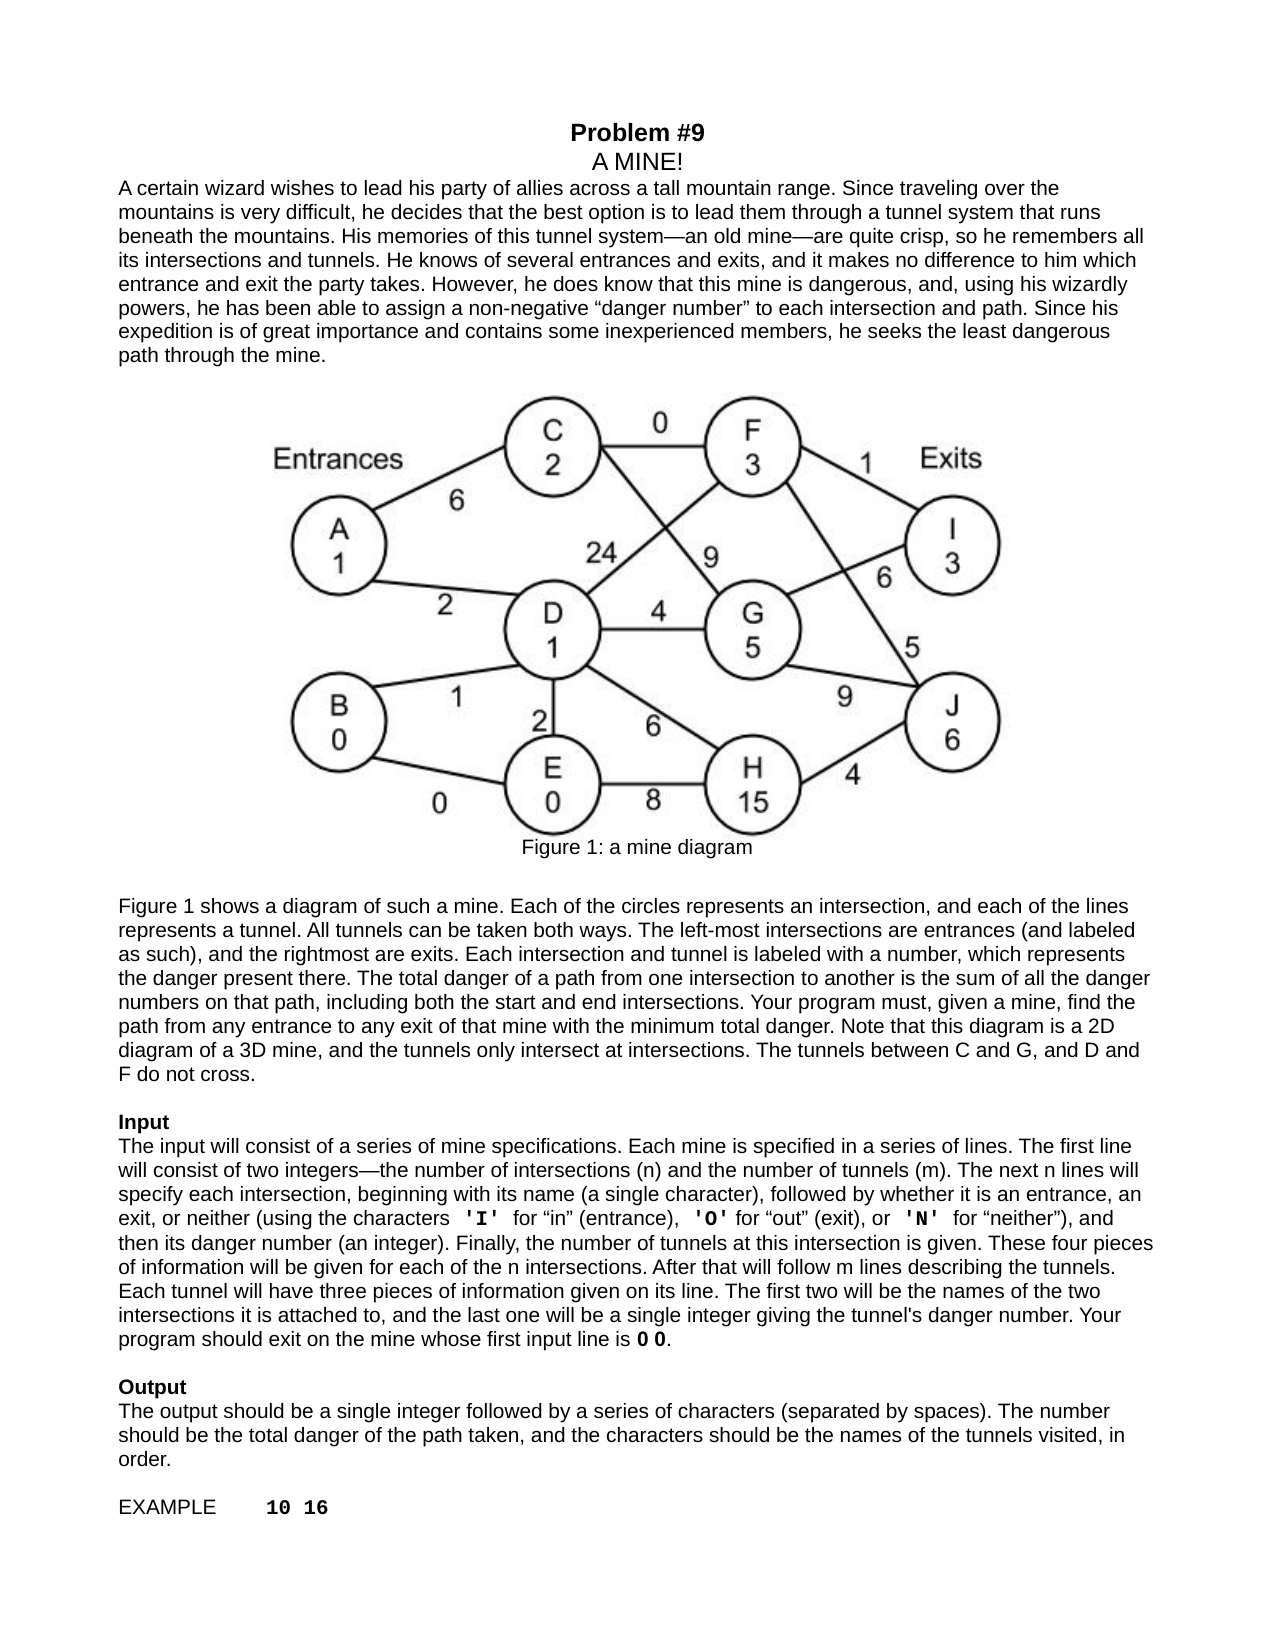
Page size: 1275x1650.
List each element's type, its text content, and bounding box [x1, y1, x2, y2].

text The output should be a single integer followed by a series of characters (separated by spaces). The number should be the total danger of the path taken, and the characters should be the names of the tunnels visited, in order. [118, 1399, 1157, 1471]
text Problem #9 [118, 118, 1157, 147]
text A MINE! [118, 147, 1157, 176]
text The input will consist of a series of mine specifications. Each mine is specified in a series of lines. The first line will consist of two integers—the number of intersections (n) and the number of tunnels (m). The next n lines will specify each intersection, beginning with its name (a single character), followed by whether it is an entrance, an exit, or neither (using the characters 'I' for “in” (entrance), 'O' for “out” (exit), or 'N' for “neither”), and then its danger number (an integer). Finally, the number of tunnels at this intersection is given. These four pieces of information will be given for each of the n intersections. After that will follow m lines describing the tunnels. Each tunnel will have three pieces of information given on its line. The first two will be the names of the two intersections it is attached to, and the last one will be a single integer giving the tunnel's danger number. Your program should exit on the mine whose first input line is 0 0. [118, 1133, 1157, 1351]
picture [259, 391, 1016, 846]
text Input [118, 1109, 1157, 1133]
text A certain wizard wishes to lead his party of allies across a tall mountain range. Since traveling over the mountains is very difficult, he decides that the best option is to lead them through a tunnel system that runs beneath the mountains. His memories of this tunnel system—an old mine—are quite crisp, so he remembers all its intersections and tunnels. He knows of several entrances and exits, and it makes no difference to him which entrance and exit the party takes. However, he does know that this mine is dangerous, and, using his wizardly powers, he has been able to assign a non-negative “danger number” to each intersection and path. Since his expedition is of great importance and contains some inexperienced members, he seeks the least dangerous path through the mine. [118, 176, 1157, 367]
text EXAMPLE 10 16 [118, 1495, 1157, 1521]
text Output [118, 1375, 1157, 1399]
text Figure 1 shows a diagram of such a mine. Each of the circles represents an intersection, and each of the lines represents a tunnel. All tunnels can be taken both ways. The left-most intersections are entrances (and labeled as such), and the rightmost are exits. Each intersection and tunnel is labeled with a number, which represents the danger present there. The total danger of a path from one intersection to another is the sum of all the danger numbers on that path, including both the start and end intersections. Your program must, given a mine, find the path from any entrance to any exit of that mine with the minimum total danger. Note that this diagram is a 2D diagram of a 3D mine, and the tunnels only intersect at intersections. The tunnels between C and G, and D and F do not cross. [118, 894, 1157, 1086]
